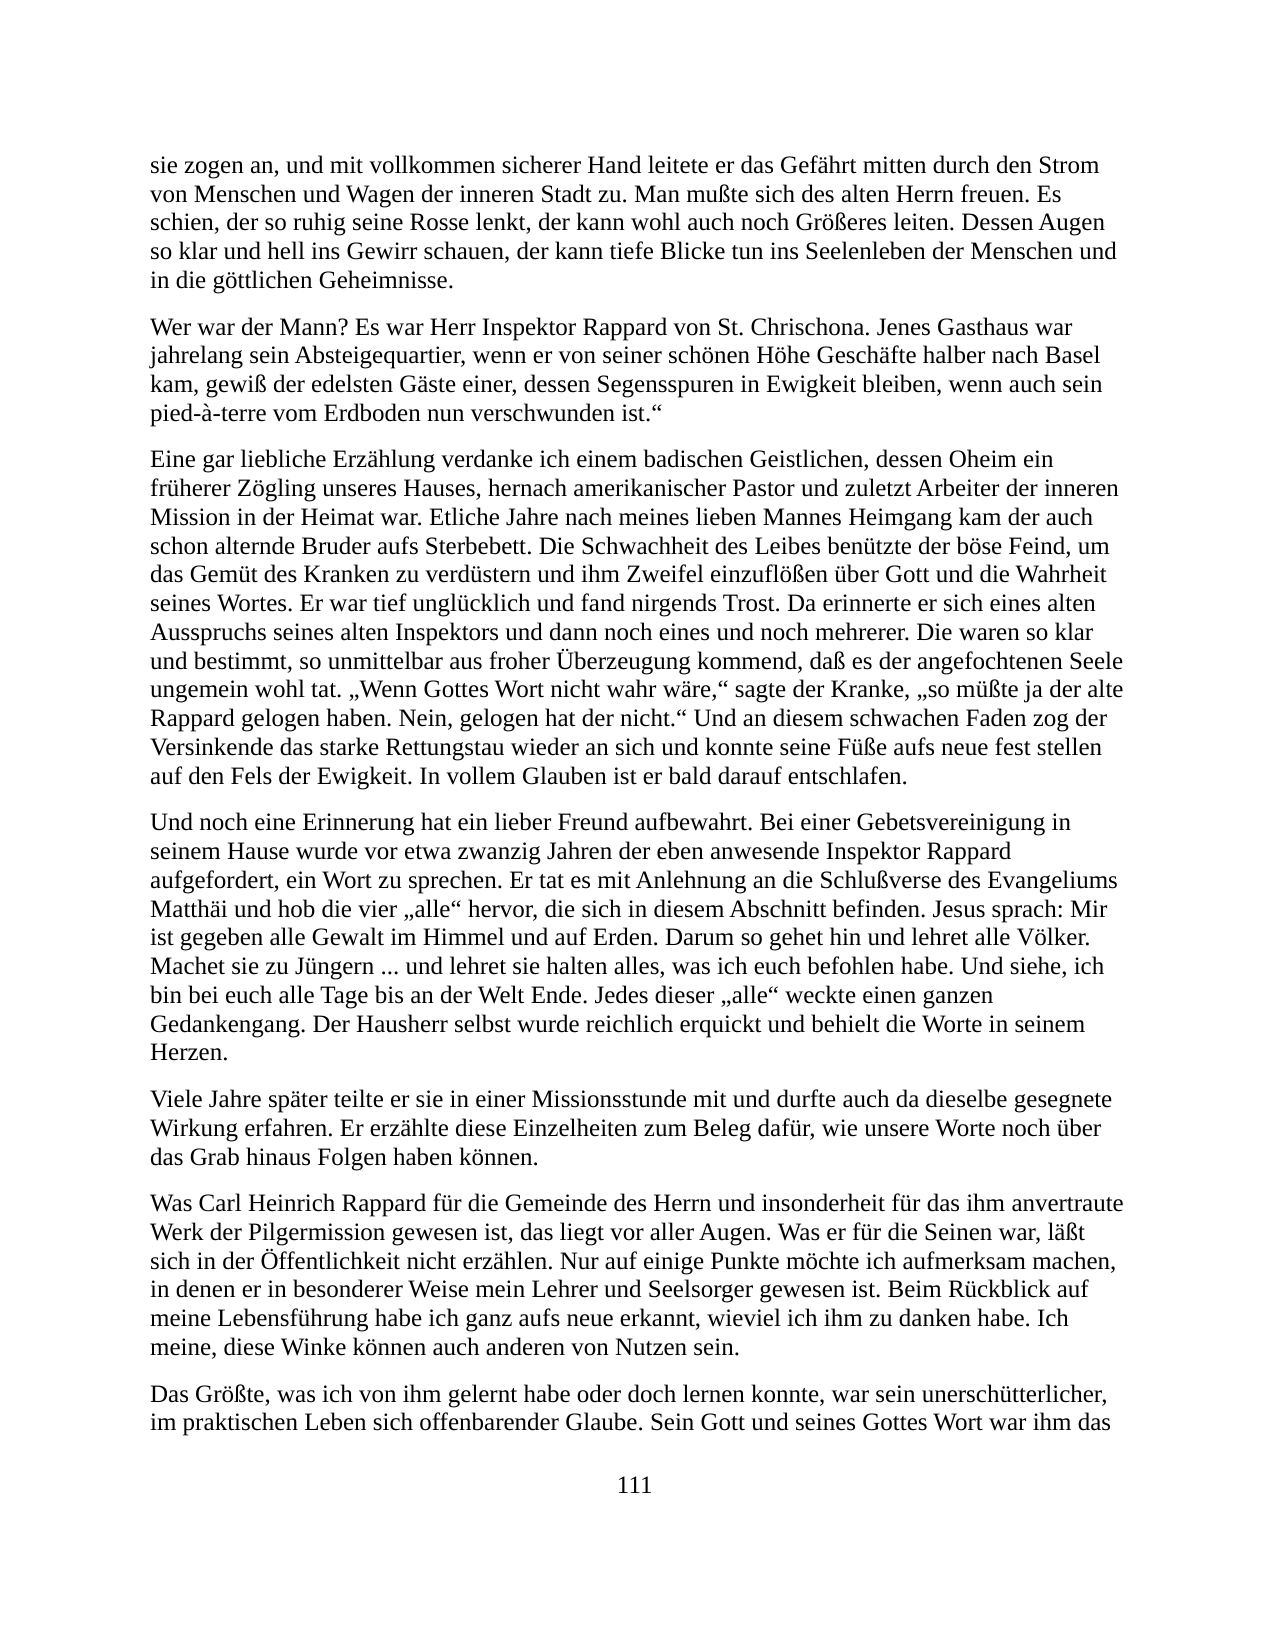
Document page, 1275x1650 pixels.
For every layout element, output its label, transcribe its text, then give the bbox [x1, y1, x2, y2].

text sie zogen an, und mit vollkommen sicherer Hand leitete er das Gefährt mitten durch den Strom von Menschen und Wagen der inneren Stadt zu. Man mußte sich des alten Herrn freuen. Es schien, der so ruhig seine Rosse lenkt, der kann wohl auch noch Größeres leiten. Dessen Augen so klar und hell ins Gewirr schauen, der kann tiefe Blicke tun ins Seelenleben der Menschen und in die göttlichen Geheimnisse. [150, 150, 1125, 294]
text Und noch eine Erinnerung hat ein lieber Freund aufbewahrt. Bei einer Gebetsvereinigung in seinem Hause wurde vor etwa zwanzig Jahren der eben anwesende Inspektor Rappard aufgefordert, ein Wort zu sprechen. Er tat es mit Anlehnung an die Schlußverse des Evangeliums Matthäi und hob die vier „alle“ hervor, die sich in diesem Abschnitt befinden. Jesus sprach: Mir ist gegeben alle Gewalt im Himmel und auf Erden. Darum so gehet hin und lehret alle Völker. Machet sie zu Jüngern ... und lehret sie halten alles, was ich euch befohlen habe. Und siehe, ich bin bei euch alle Tage bis an der Welt Ende. Jedes dieser „alle“ weckte einen ganzen Gedankengang. Der Hausherr selbst wurde reichlich erquickt und behielt die Worte in seinem Herzen. [150, 807, 1125, 1066]
text Viele Jahre später teilte er sie in einer Missionsstunde mit und durfte auch da dieselbe gesegnete Wirkung erfahren. Er erzählte diese Einzelheiten zum Beleg dafür, wie unsere Worte noch über das Grab hinaus Folgen haben können. [150, 1084, 1125, 1170]
text Das Größte, was ich von ihm gelernt habe oder doch lernen konnte, war sein unerschütterlicher, im praktischen Leben sich offenbarender Glaube. Sein Gott und seines Gottes Wort war ihm das [150, 1379, 1125, 1436]
text Eine gar liebliche Erzählung verdanke ich einem badischen Geistlichen, dessen Oheim ein früherer Zögling unseres Hauses, hernach amerikanischer Pastor und zuletzt Arbeiter der inneren Mission in der Heimat war. Etliche Jahre nach meines lieben Mannes Heimgang kam der auch schon alternde Bruder aufs Sterbebett. Die Schwachheit des Leibes benützte der böse Feind, um das Gemüt des Kranken zu verdüstern und ihm Zweifel einzuflößen über Gott und die Wahrheit seines Wortes. Er war tief unglücklich und fand nirgends Trost. Da erinnerte er sich eines alten Ausspruchs seines alten Inspektors und dann noch eines und noch mehrerer. Die waren so klar und bestimmt, so unmittelbar aus froher Überzeugung kommend, daß es der angefochtenen Seele ungemein wohl tat. „Wenn Gottes Wort nicht wahr wäre,“ sagte der Kranke, „so müßte ja der alte Rappard gelogen haben. Nein, gelogen hat der nicht.“ Und an diesem schwachen Faden zog der Versinkende das starke Rettungstau wieder an sich und konnte seine Füße aufs neue fest stellen auf den Fels der Ewigkeit. In vollem Glauben ist er bald darauf entschlafen. [150, 444, 1125, 789]
text Was Carl Heinrich Rappard für die Gemeinde des Herrn und insonderheit für das ihm anvertraute Werk der Pilgermission gewesen ist, das liegt vor aller Augen. Was er für die Seinen war, läßt sich in der Öffentlichkeit nicht erzählen. Nur auf einige Punkte möchte ich aufmerksam machen, in denen er in besonderer Weise mein Lehrer und Seelsorger gewesen ist. Beim Rückblick auf meine Lebensführung habe ich ganz aufs neue erkannt, wieviel ich ihm zu danken habe. Ich meine, diese Winke können auch anderen von Nutzen sein. [150, 1188, 1125, 1361]
text Wer war der Mann? Es war Herr Inspektor Rappard von St. Chrischona. Jenes Gasthaus war jahrelang sein Absteigequartier, wenn er von seiner schönen Höhe Geschäfte halber nach Basel kam, gewiß der edelsten Gäste einer, dessen Segensspuren in Ewigkeit bleiben, wenn auch sein pied-à-terre vom Erdboden nun verschwunden ist.“ [150, 312, 1125, 427]
